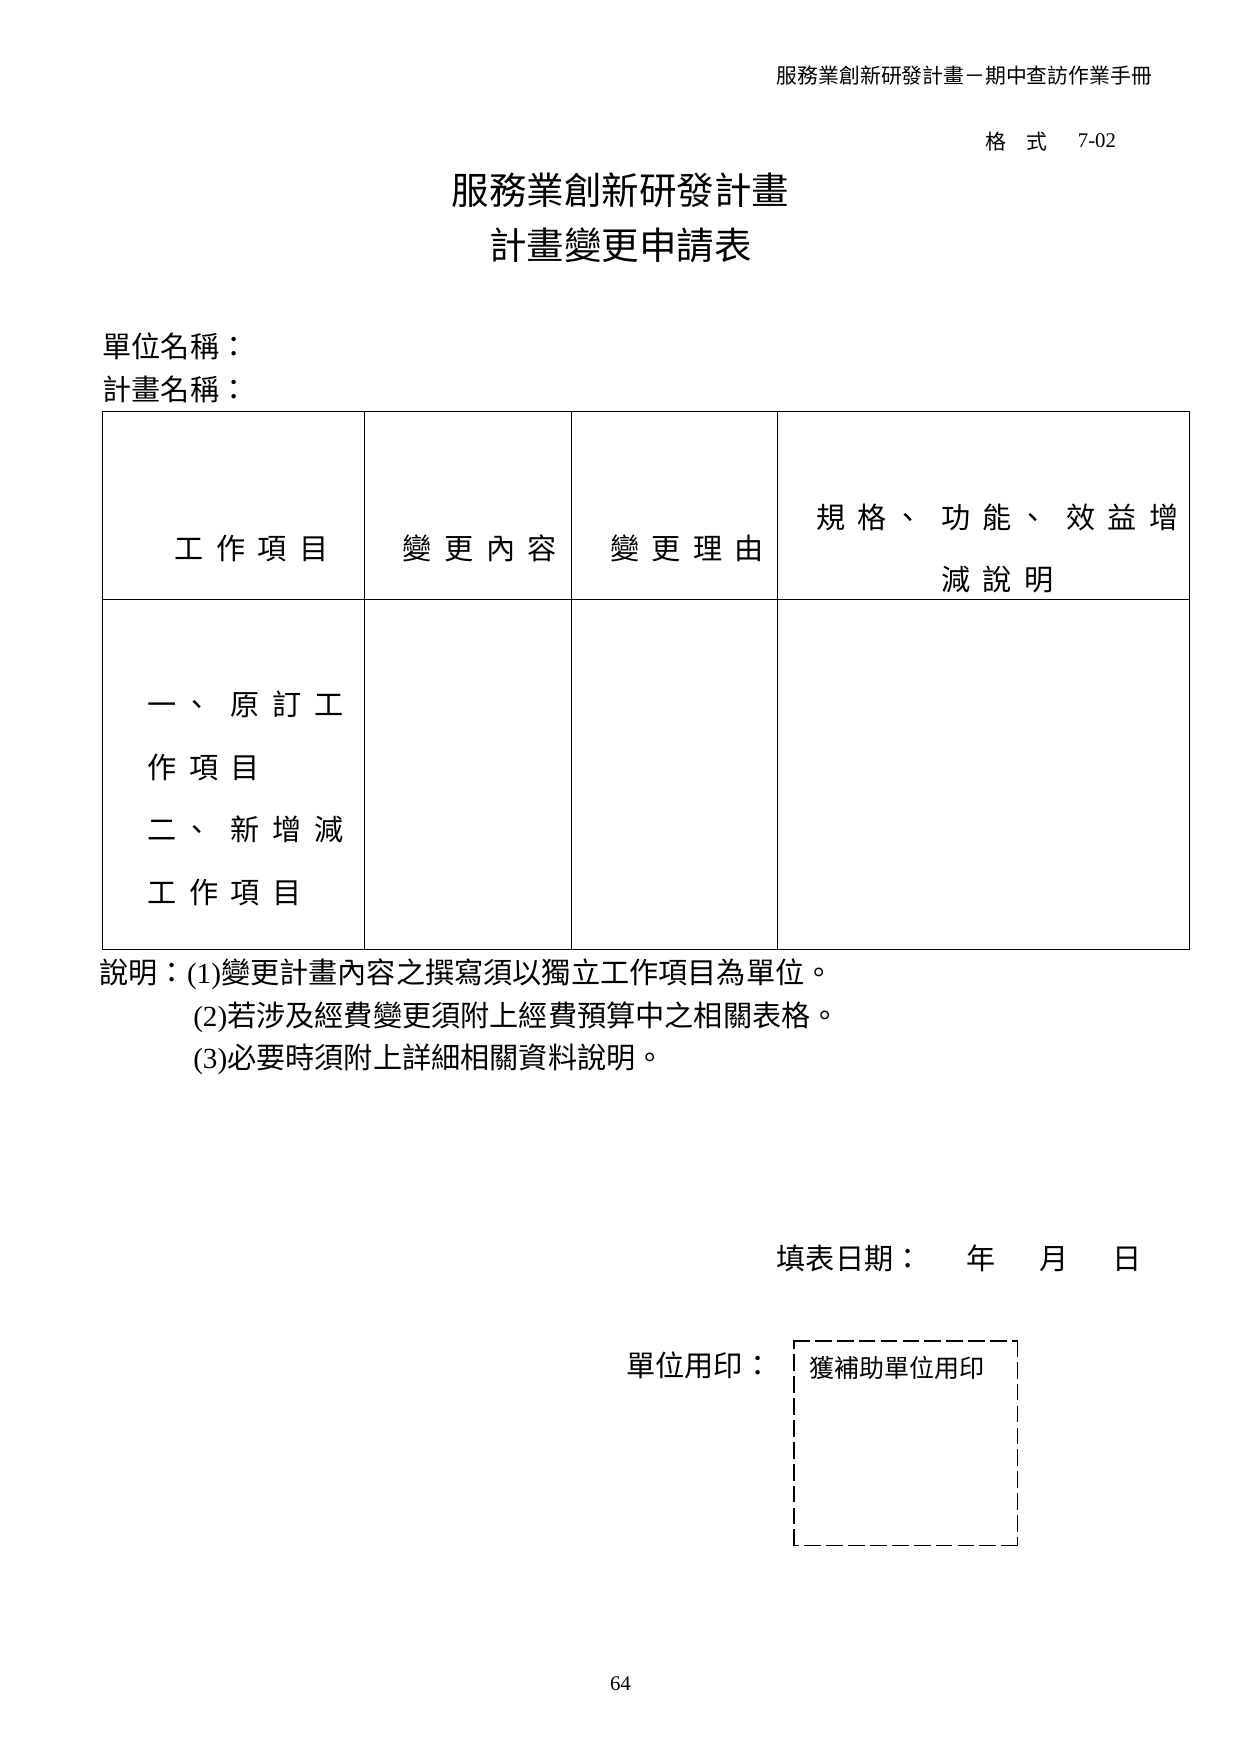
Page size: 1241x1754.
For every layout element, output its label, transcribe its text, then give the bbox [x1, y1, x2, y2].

text (3)必要時須附上詳細相關資料說明。 [193, 1034, 1141, 1077]
table_header 變更內容 [365, 412, 571, 599]
text 單位名稱： [102, 324, 1141, 366]
text 獲補助單位用印 [809, 1349, 1001, 1385]
text [793, 1340, 1018, 1546]
table_cell [572, 600, 777, 949]
table_header 規格、功能、效益增減說明 [778, 412, 1189, 599]
table_cell 一、原訂工作項目 二、新增減工作項目 [103, 600, 364, 949]
text 計畫變更申請表 [99, 216, 1141, 270]
table_cell [778, 600, 1189, 949]
text 服務業創新研發計畫 [99, 161, 1141, 216]
text 格式7-02 [99, 99, 1141, 161]
text 填表日期： 年 月 日 [99, 1239, 1141, 1277]
text 單位用印： [149, 1331, 772, 1385]
text (2)若涉及經費變更須附上經費預算中之相關表格。 [193, 992, 1141, 1034]
text 說明：(1)變更計畫內容之撰寫須以獨立工作項目為單位。 [99, 950, 1141, 992]
text 計畫名稱： [102, 366, 1141, 408]
table_header 工作項目 [103, 412, 364, 599]
table_cell [365, 600, 571, 949]
table_header 變更理由 [572, 412, 777, 599]
